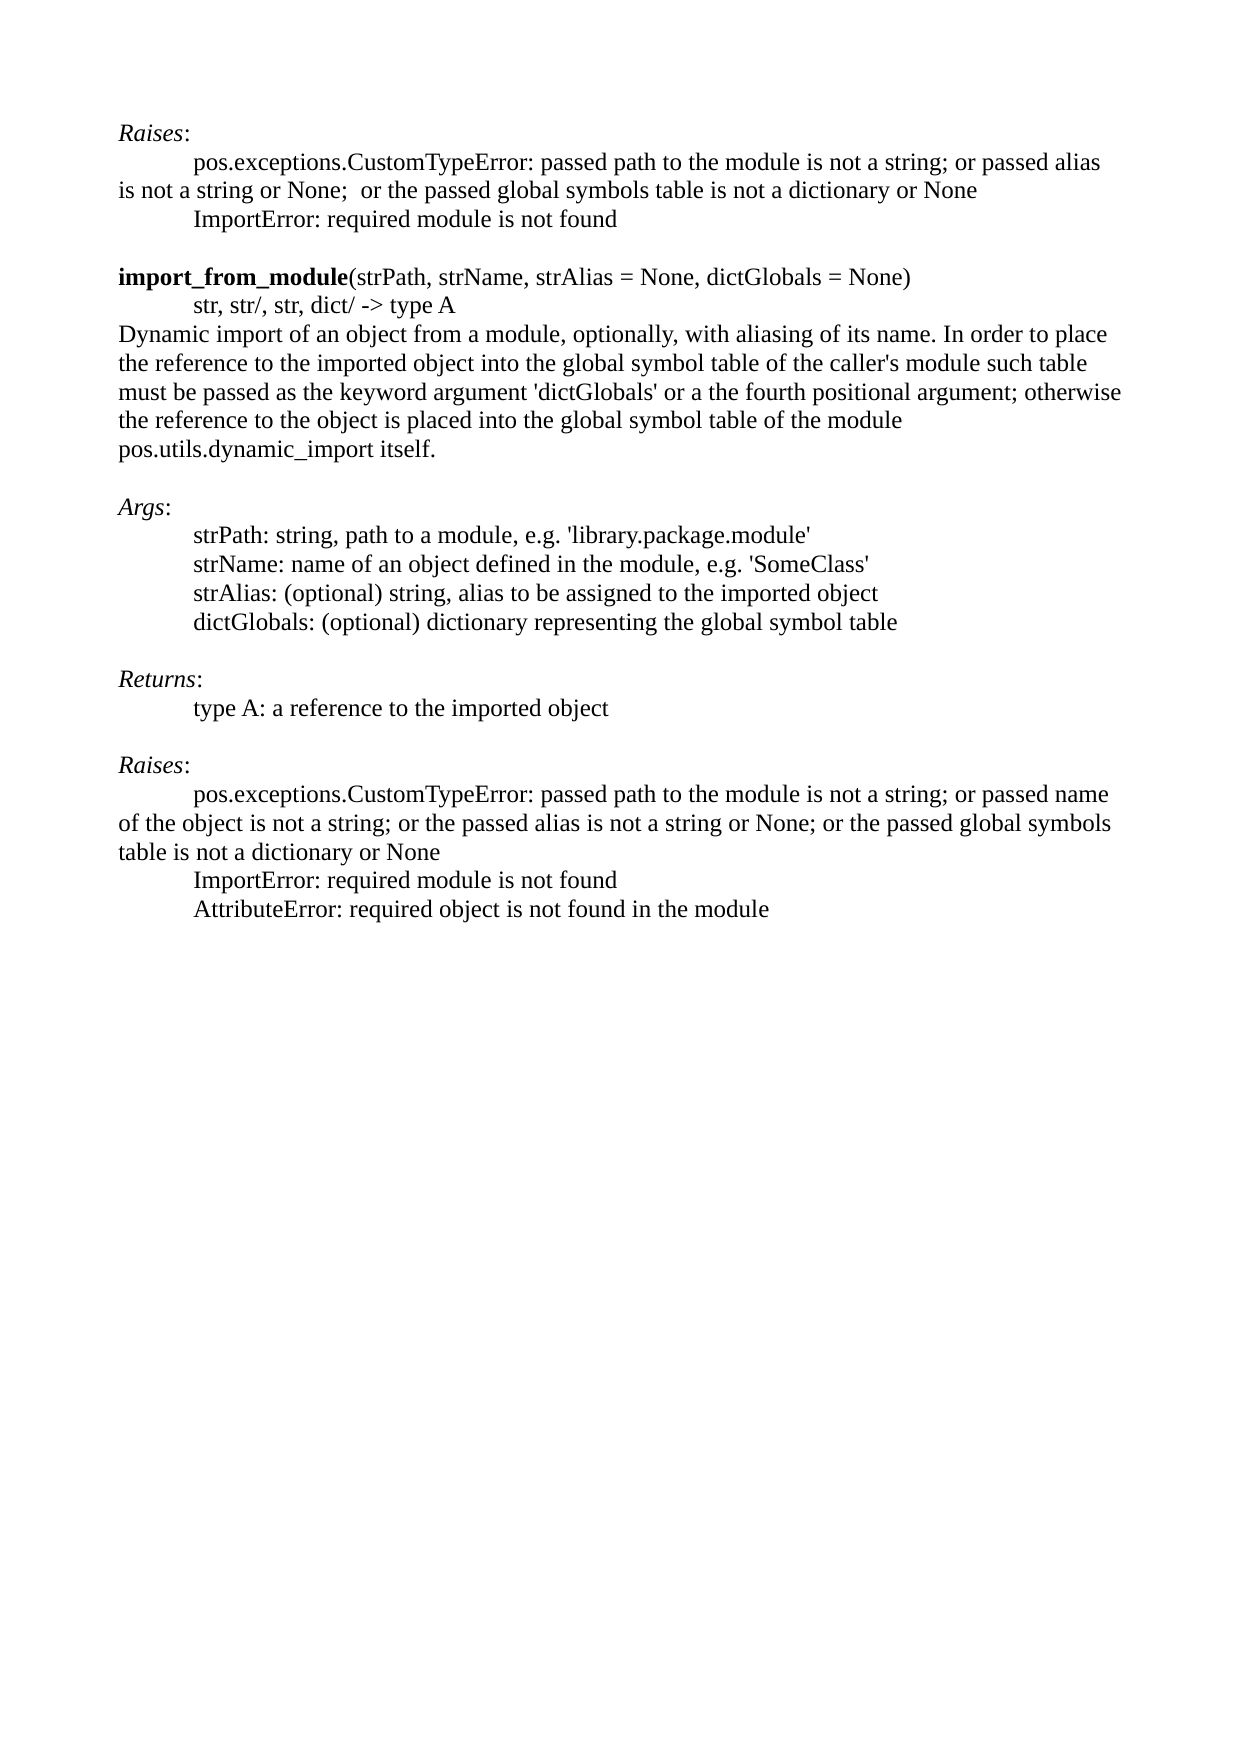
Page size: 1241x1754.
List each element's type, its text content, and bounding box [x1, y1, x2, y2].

text Args: [118, 492, 1122, 521]
text type A: a reference to the imported object [118, 693, 1122, 722]
text strAlias: (optional) string, alias to be assigned to the imported object [118, 578, 1122, 607]
text ImportError: required module is not found [118, 866, 1122, 894]
text strName: name of an object defined in the module, e.g. 'SomeClass' [118, 549, 1122, 578]
text strPath: string, path to a module, e.g. 'library.package.module' [118, 521, 1122, 549]
text AttributeError: required object is not found in the module [118, 894, 1122, 923]
text Raises: [118, 118, 1122, 147]
text str, str/, str, dict/ -> type A [118, 291, 1122, 319]
text ImportError: required module is not found [118, 204, 1122, 233]
text dictGlobals: (optional) dictionary representing the global symbol table [118, 607, 1122, 636]
text pos.exceptions.CustomTypeError: passed path to the module is not a string; or passed name of the object is not a string; or the passed alias is not a string or None; or the passed global symbols table is not a dictionary or None [118, 779, 1122, 866]
text import_from_module(strPath, strName, strAlias = None, dictGlobals = None) [118, 262, 1122, 291]
text pos.exceptions.CustomTypeError: passed path to the module is not a string; or passed alias is not a string or None; or the passed global symbols table is not a dictionary or None [118, 147, 1122, 204]
text Dynamic import of an object from a module, optionally, with aliasing of its name. In order to place the reference to the imported object into the global symbol table of the caller's module such table must be passed as the keyword argument 'dictGlobals' or a the fourth positional argument; otherwise the reference to the object is placed into the global symbol table of the module pos.utils.dynamic_import itself. [118, 319, 1122, 463]
text Returns: [118, 664, 1122, 693]
text Raises: [118, 751, 1122, 779]
